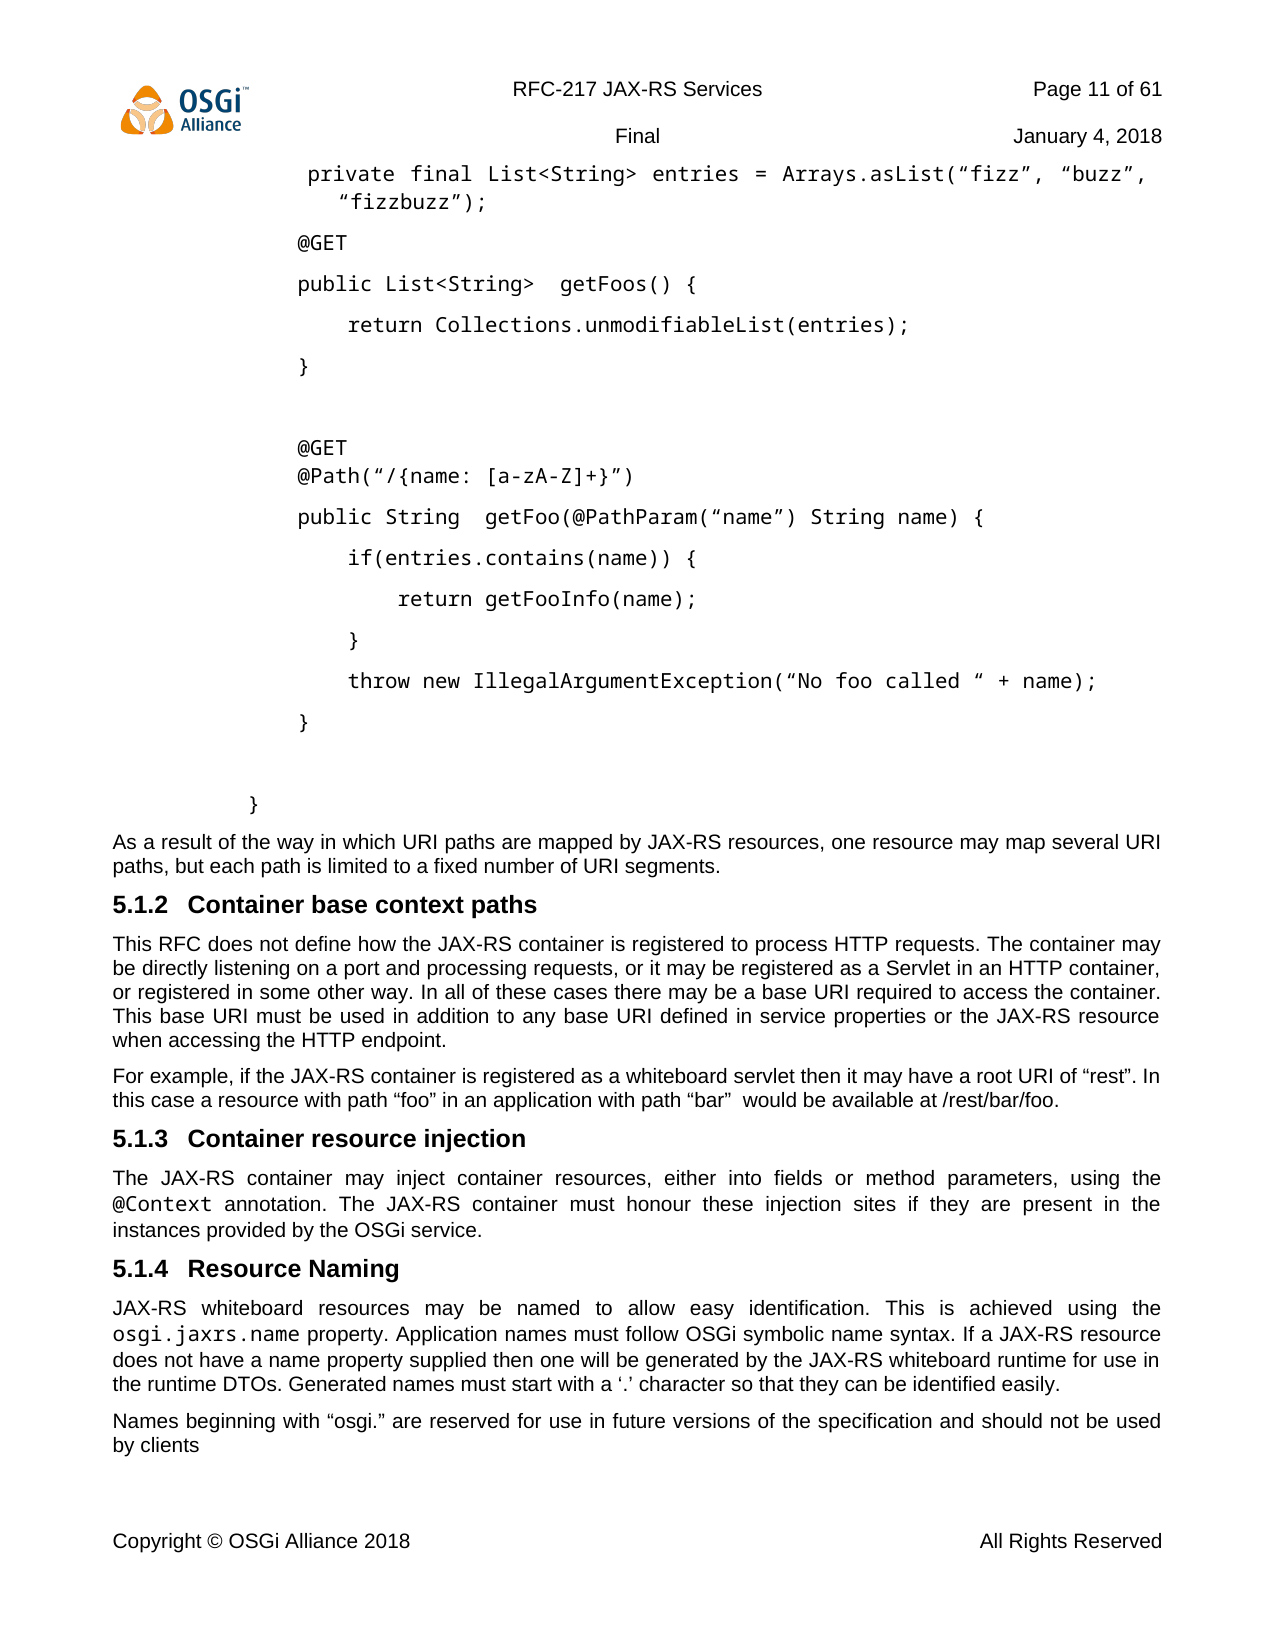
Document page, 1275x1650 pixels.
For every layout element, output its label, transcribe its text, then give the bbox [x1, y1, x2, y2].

text } [247, 625, 1162, 654]
text JAX-RS whiteboard resources may be named to allow easy identification. This is achieved using the osgi.jaxrs.name property. Application names must follow OSGi symbolic name syntax. If a JAX-RS resource does not have a name property supplied then one will be generated by the JAX-RS whiteboard runtime for use in the runtime DTOs. Generated names must start with a ‘.’ character so that they can be identified easily. [112, 1296, 1162, 1396]
text private final List<String> entries = Arrays.asList(“fizz”, “buzz”, “fizzbuzz”); [247, 159, 1162, 216]
text public String getFoo(@PathParam(“name”) String name) { [247, 502, 1162, 531]
text @GET [247, 433, 1162, 461]
text throw new IllegalArgumentException(“No foo called “ + name); [247, 666, 1162, 694]
text } [247, 351, 1162, 379]
text if(entries.contains(name)) { [247, 543, 1162, 572]
text For example, if the JAX-RS container is registered as a whiteboard servlet then it may have a root URI of “rest”. In this case a resource with path “foo” in an application with path “bar” would be available at /rest/bar/foo. [112, 1064, 1162, 1112]
text @GET [247, 228, 1162, 257]
subtitle Container base context paths [112, 890, 1162, 919]
text } [247, 707, 1162, 736]
text As a result of the way in which URI paths are mapped by JAX-RS resources, one resource may map several URI paths, but each path is limited to a fixed number of URI segments. [112, 830, 1162, 878]
text @Path(“/{name: [a-zA-Z]+}”) [247, 461, 1162, 490]
text public List<String> getFoos() { [247, 269, 1162, 298]
text return Collections.unmodifiableList(entries); [247, 310, 1162, 339]
subtitle Container resource injection [112, 1124, 1162, 1153]
text Names beginning with “osgi.” are reserved for use in future versions of the specification and should not be used by clients [112, 1408, 1162, 1456]
picture [113, 78, 257, 142]
text This RFC does not define how the JAX-RS container is registered to process HTTP requests. The container may be directly listening on a port and processing requests, or it may be registered as a Servlet in an HTTP container, or registered in some other way. In all of these cases there may be a base URI required to access the container. This base URI must be used in addition to any base URI defined in service properties or the JAX-RS resource when accessing the HTTP endpoint. [112, 932, 1162, 1051]
subtitle Resource Naming [112, 1254, 1162, 1283]
text } [247, 789, 1162, 817]
text The JAX-RS container may inject container resources, either into fields or method parameters, using the @Context annotation. The JAX-RS container must honour these injection sites if they are present in the instances provided by the OSGi service. [112, 1166, 1162, 1242]
text return getFooInfo(name); [247, 584, 1162, 613]
